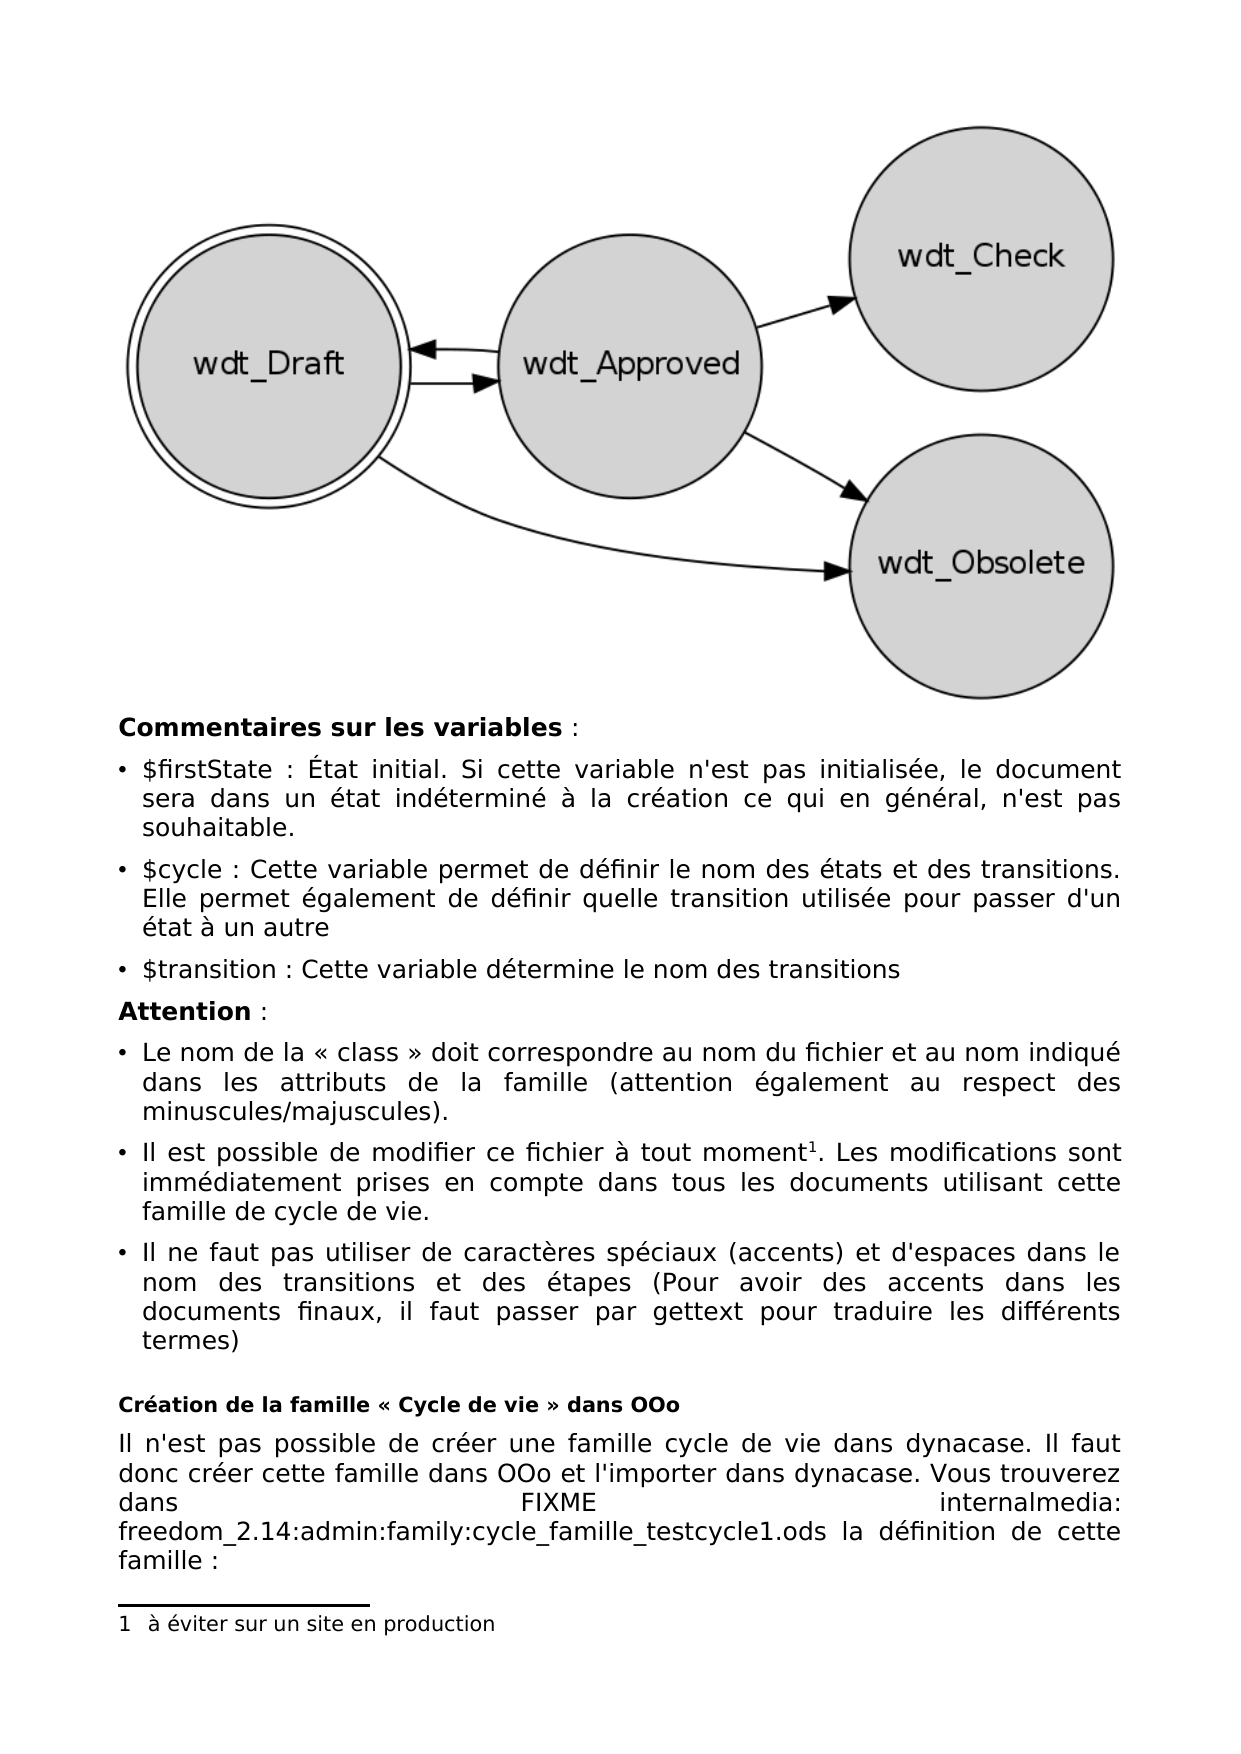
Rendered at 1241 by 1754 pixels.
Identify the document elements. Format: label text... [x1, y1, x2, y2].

list Il est possible de modifier ce fichier à tout moment. Les modifications sont immédiatement prises en compte dans tous les documents utilisant cette famille de cycle de vie. [118, 1139, 1122, 1226]
list Il ne faut pas utiliser de caractères spéciaux (accents) et d'espaces dans le nom des transitions et des étapes (Pour avoir des accents dans les documents finaux, il faut passer par gettext pour traduire les différents termes) [118, 1239, 1122, 1355]
list Le nom de la « class » doit correspondre au nom du fichier et au nom indiqué dans les attributs de la famille (attention également au respect des minuscules/majuscules). [118, 1039, 1122, 1126]
text Attention : [118, 997, 1122, 1026]
list $firstState : État initial. Si cette variable n'est pas initialisée, le document sera dans un état indéterminé à la création ce qui en général, n'est pas souhaitable. [118, 755, 1122, 843]
text Commentaires sur les variables : [118, 708, 1122, 743]
subtitle Création de la famille « Cycle de vie » dans OOo [118, 1393, 1122, 1417]
list $cycle : Cette variable permet de définir le nom des états et des transitions. Elle permet également de définir quelle transition utilisée pour passer d'un état à un autre [118, 855, 1122, 943]
text Il n'est pas possible de créer une famille cycle de vie dans dynacase. Il faut donc créer cette famille dans OOo et l'importer dans dynacase. Vous trouverez dans FIXME internalmedia: freedom_2.14:admin:family:cycle_famille_testcycle1.ods la définition de cette famille : [118, 1429, 1122, 1575]
picture [118, 118, 1123, 708]
list à éviter sur un site en production [118, 1612, 1122, 1636]
list $transition : Cette variable détermine le nom des transitions [118, 955, 1122, 984]
